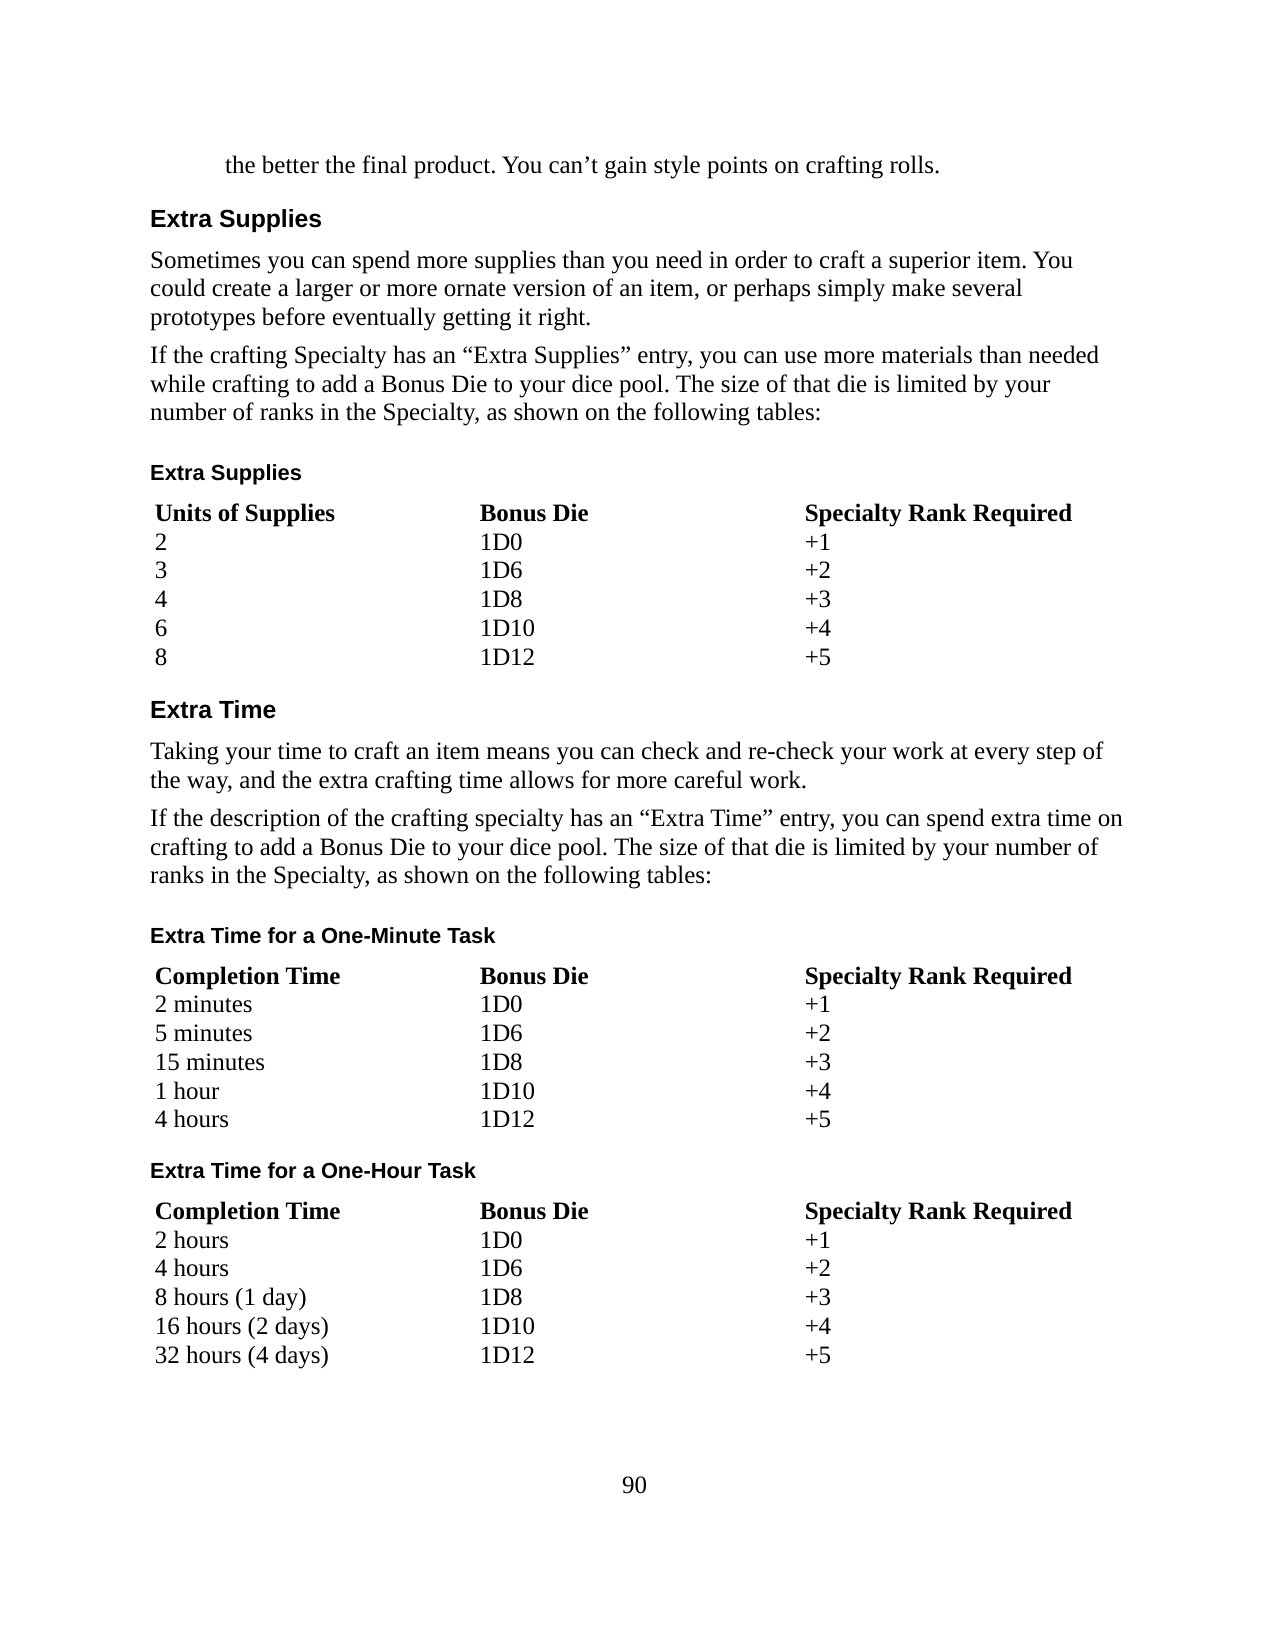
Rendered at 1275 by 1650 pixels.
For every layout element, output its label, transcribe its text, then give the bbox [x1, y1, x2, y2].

table_cell 15 minutes [150, 1047, 475, 1076]
table_cell 4 hours [150, 1105, 475, 1133]
subtitle Extra Supplies [150, 204, 1125, 232]
table_cell +1 [800, 527, 1125, 555]
table_cell 1D8 [475, 1047, 800, 1076]
subtitle Extra Time for a One-Minute Task [150, 923, 1125, 948]
table_cell 1D10 [475, 613, 800, 642]
subtitle Extra Time [150, 695, 1125, 724]
table_header Units of Supplies [150, 498, 475, 527]
table_cell 1D10 [475, 1076, 800, 1104]
table_cell 1D8 [475, 584, 800, 613]
table_header Specialty Rank Required [800, 498, 1125, 527]
table_cell 1D0 [475, 1225, 800, 1253]
table_cell +4 [800, 613, 1125, 642]
subtitle Extra Supplies [150, 460, 1125, 485]
table_cell +4 [800, 1311, 1125, 1340]
text Sometimes you can spend more supplies than you need in order to craft a superior item. You could create a larger or more ornate version of an item, or perhaps simply make several prototypes before eventually getting it right. [150, 245, 1125, 331]
table_header Specialty Rank Required [800, 961, 1125, 989]
table_cell +3 [800, 1282, 1125, 1311]
table_cell 1D12 [475, 642, 800, 670]
table_cell 8 [150, 642, 475, 670]
text If the description of the crafting specialty has an “Extra Time” entry, you can spend extra time on crafting to add a Bonus Die to your dice pool. The size of that die is limited by your number of ranks in the Specialty, as shown on the following tables: [150, 803, 1125, 889]
table_header Bonus Die [475, 961, 800, 989]
table_cell 5 minutes [150, 1018, 475, 1047]
table_header Specialty Rank Required [800, 1196, 1125, 1225]
table_cell 2 minutes [150, 990, 475, 1018]
table_cell 3 [150, 555, 475, 584]
table_header Completion Time [150, 961, 475, 989]
table_cell 1D0 [475, 990, 800, 1018]
table_cell +5 [800, 642, 1125, 670]
table_cell 32 hours (4 days) [150, 1340, 475, 1368]
table_cell 1 hour [150, 1076, 475, 1104]
table_cell +3 [800, 1047, 1125, 1076]
table_header Completion Time [150, 1196, 475, 1225]
table_cell 1D6 [475, 1254, 800, 1282]
table_cell +1 [800, 1225, 1125, 1253]
table_cell +5 [800, 1340, 1125, 1368]
text If the crafting Specialty has an “Extra Supplies” entry, you can use more materials than needed while crafting to add a Bonus Die to your dice pool. The size of that die is limited by your number of ranks in the Specialty, as shown on the following tables: [150, 340, 1125, 426]
table_cell +2 [800, 1254, 1125, 1282]
table_cell 8 hours (1 day) [150, 1282, 475, 1311]
table_cell +1 [800, 990, 1125, 1018]
table_cell 1D6 [475, 555, 800, 584]
table_cell 1D12 [475, 1105, 800, 1133]
table_cell 1D10 [475, 1311, 800, 1340]
text Taking your time to craft an item means you can check and re-check your work at every step of the way, and the extra crafting time allows for more careful work. [150, 736, 1125, 794]
table_cell 1D12 [475, 1340, 800, 1368]
table_cell +2 [800, 1018, 1125, 1047]
table_cell 1D8 [475, 1282, 800, 1311]
table_cell 4 [150, 584, 475, 613]
table_cell 1D6 [475, 1018, 800, 1047]
table_cell +5 [800, 1105, 1125, 1133]
list the better the final product. You can’t gain style points on crafting rolls. [187, 150, 1125, 179]
table_header Bonus Die [475, 498, 800, 527]
table_cell 2 hours [150, 1225, 475, 1253]
table_cell 1D0 [475, 527, 800, 555]
table_cell 6 [150, 613, 475, 642]
table_cell +4 [800, 1076, 1125, 1104]
table_cell 2 [150, 527, 475, 555]
table_cell +3 [800, 584, 1125, 613]
table_cell +2 [800, 555, 1125, 584]
table_header Bonus Die [475, 1196, 800, 1225]
subtitle Extra Time for a One-Hour Task [150, 1158, 1125, 1183]
table_cell 16 hours (2 days) [150, 1311, 475, 1340]
table_cell 4 hours [150, 1254, 475, 1282]
